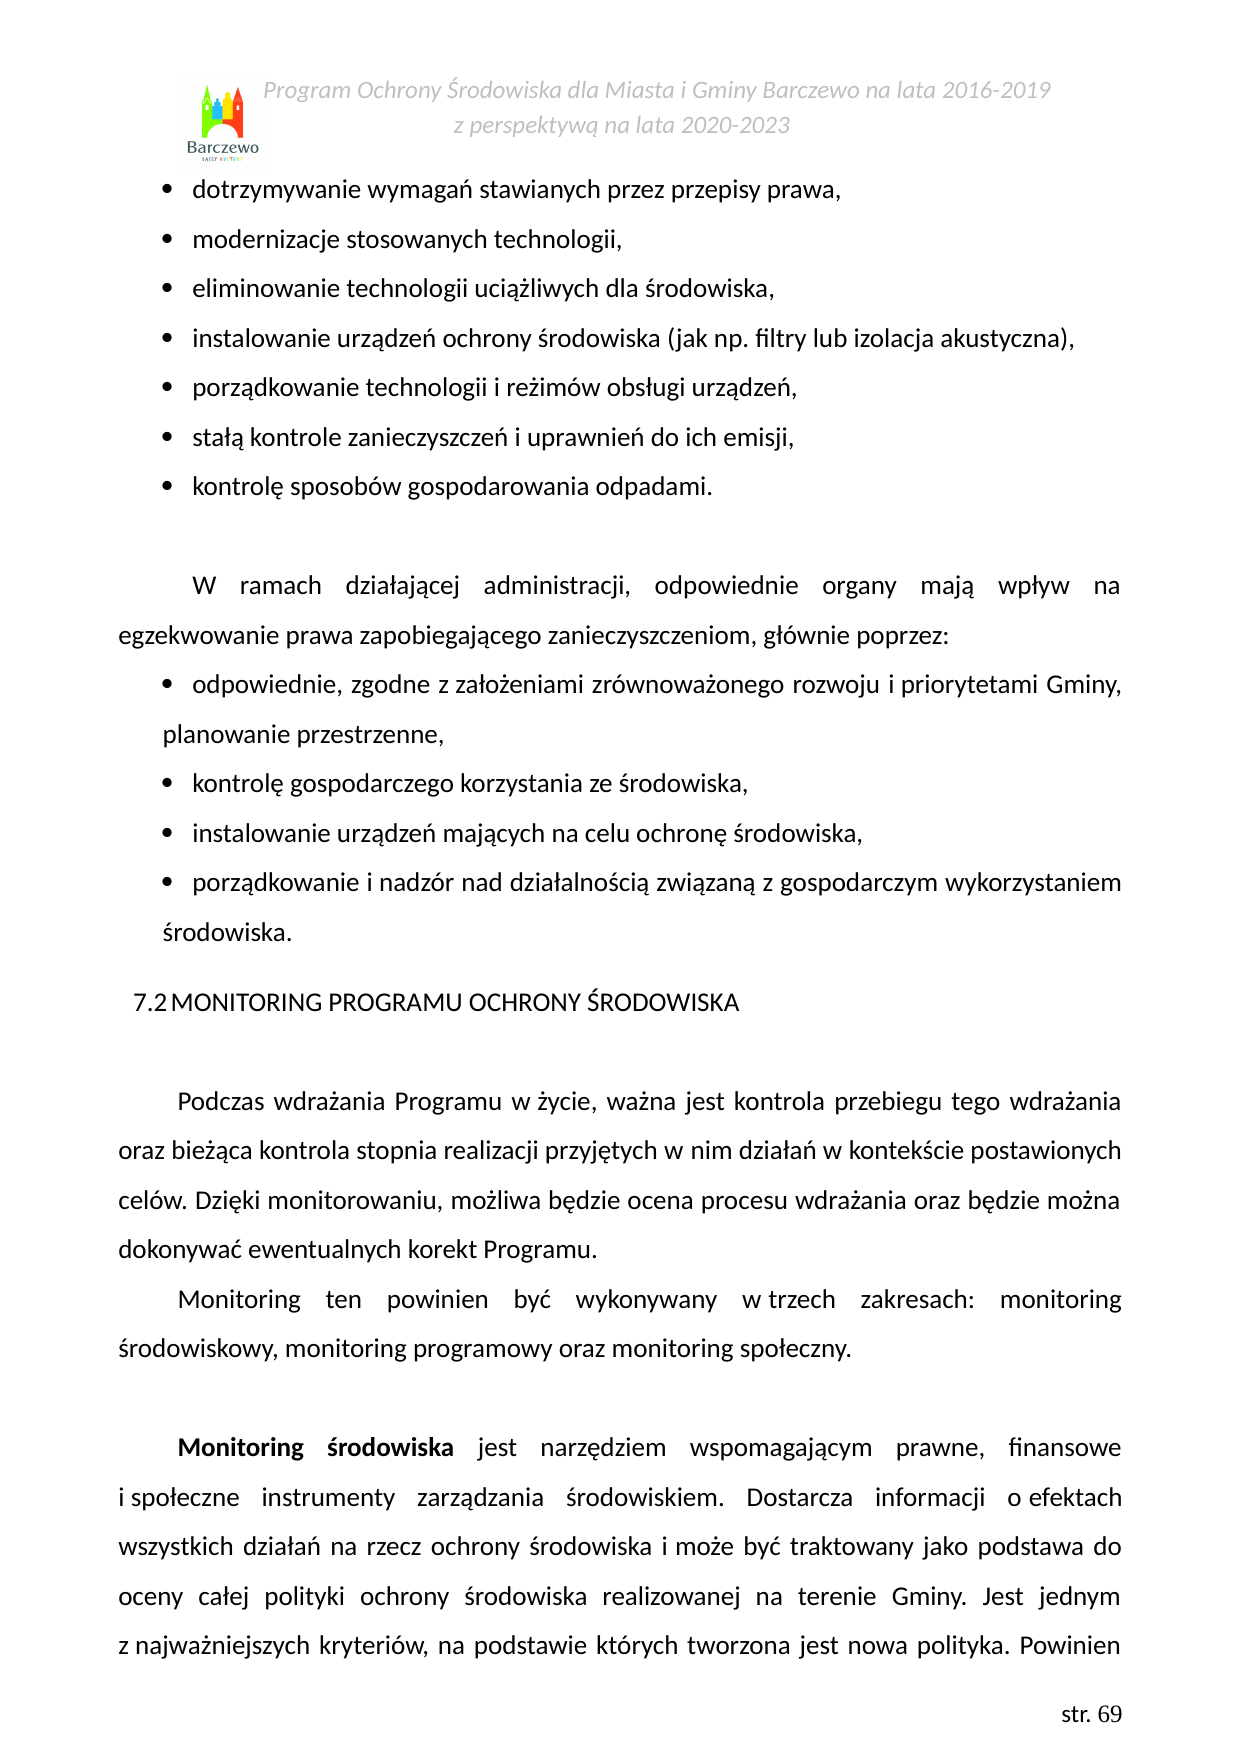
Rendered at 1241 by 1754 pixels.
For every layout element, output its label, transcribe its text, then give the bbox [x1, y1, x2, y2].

list instalowanie urządzeń ochrony środowiska (jak np. filtry lub izolacja akustyczna), [162, 321, 1122, 354]
list dotrzymywanie wymagań stawianych przez przepisy prawa, [162, 173, 1122, 206]
list kontrolę sposobów gospodarowania odpadami. [162, 469, 1122, 502]
list kontrolę gospodarczego korzystania ze środowiska, [162, 766, 1122, 799]
list porządkowanie i nadzór nad działalnością związaną z gospodarczym wykorzystaniem środowiska. [162, 865, 1122, 948]
text W ramach działającej administracji, odpowiednie organy mają wpływ na egzekwowanie prawa zapobiegającego zanieczyszczeniom, głównie poprzez: [118, 568, 1122, 651]
list odpowiednie, zgodne z założeniami zrównoważonego rozwoju i priorytetami Gminy, planowanie przestrzenne, [162, 667, 1122, 750]
list stałą kontrole zanieczyszczeń i uprawnień do ich emisji, [162, 420, 1122, 453]
text Monitoring środowiska jest narzędziem wspomagającym prawne, finansowe i społeczne instrumenty zarządzania środowiskiem. Dostarcza informacji o efektach wszystkich działań na rzecz ochrony środowiska i może być traktowany jako podstawa do oceny całej polityki ochrony środowiska realizowanej na terenie Gminy. Jest jednym z najważniejszych kryteriów, na podstawie których tworzona jest nowa polityka. Powinien [118, 1430, 1122, 1661]
list modernizacje stosowanych technologii, [162, 222, 1122, 255]
text Monitoring ten powinien być wykonywany w trzech zakresach: monitoring środowiskowy, monitoring programowy oraz monitoring społeczny. [118, 1282, 1122, 1364]
list eliminowanie technologii uciążliwych dla środowiska, [162, 272, 1122, 304]
text Podczas wdrażania Programu w życie, ważna jest kontrola przebiegu tego wdrażania oraz bieżąca kontrola stopnia realizacji przyjętych w nim działań w kontekście postawionych celów. Dzięki monitorowaniu, możliwa będzie ocena procesu wdrażania oraz będzie można dokonywać ewentualnych korekt Programu. [118, 1084, 1122, 1266]
list instalowanie urządzeń mających na celu ochronę środowiska, [162, 816, 1122, 849]
picture [175, 73, 270, 173]
list porządkowanie technologii i reżimów obsługi urządzeń, [162, 371, 1122, 403]
subtitle MONITORING PROGRAMU OCHRONY ŚRODOWISKA [133, 985, 1122, 1018]
